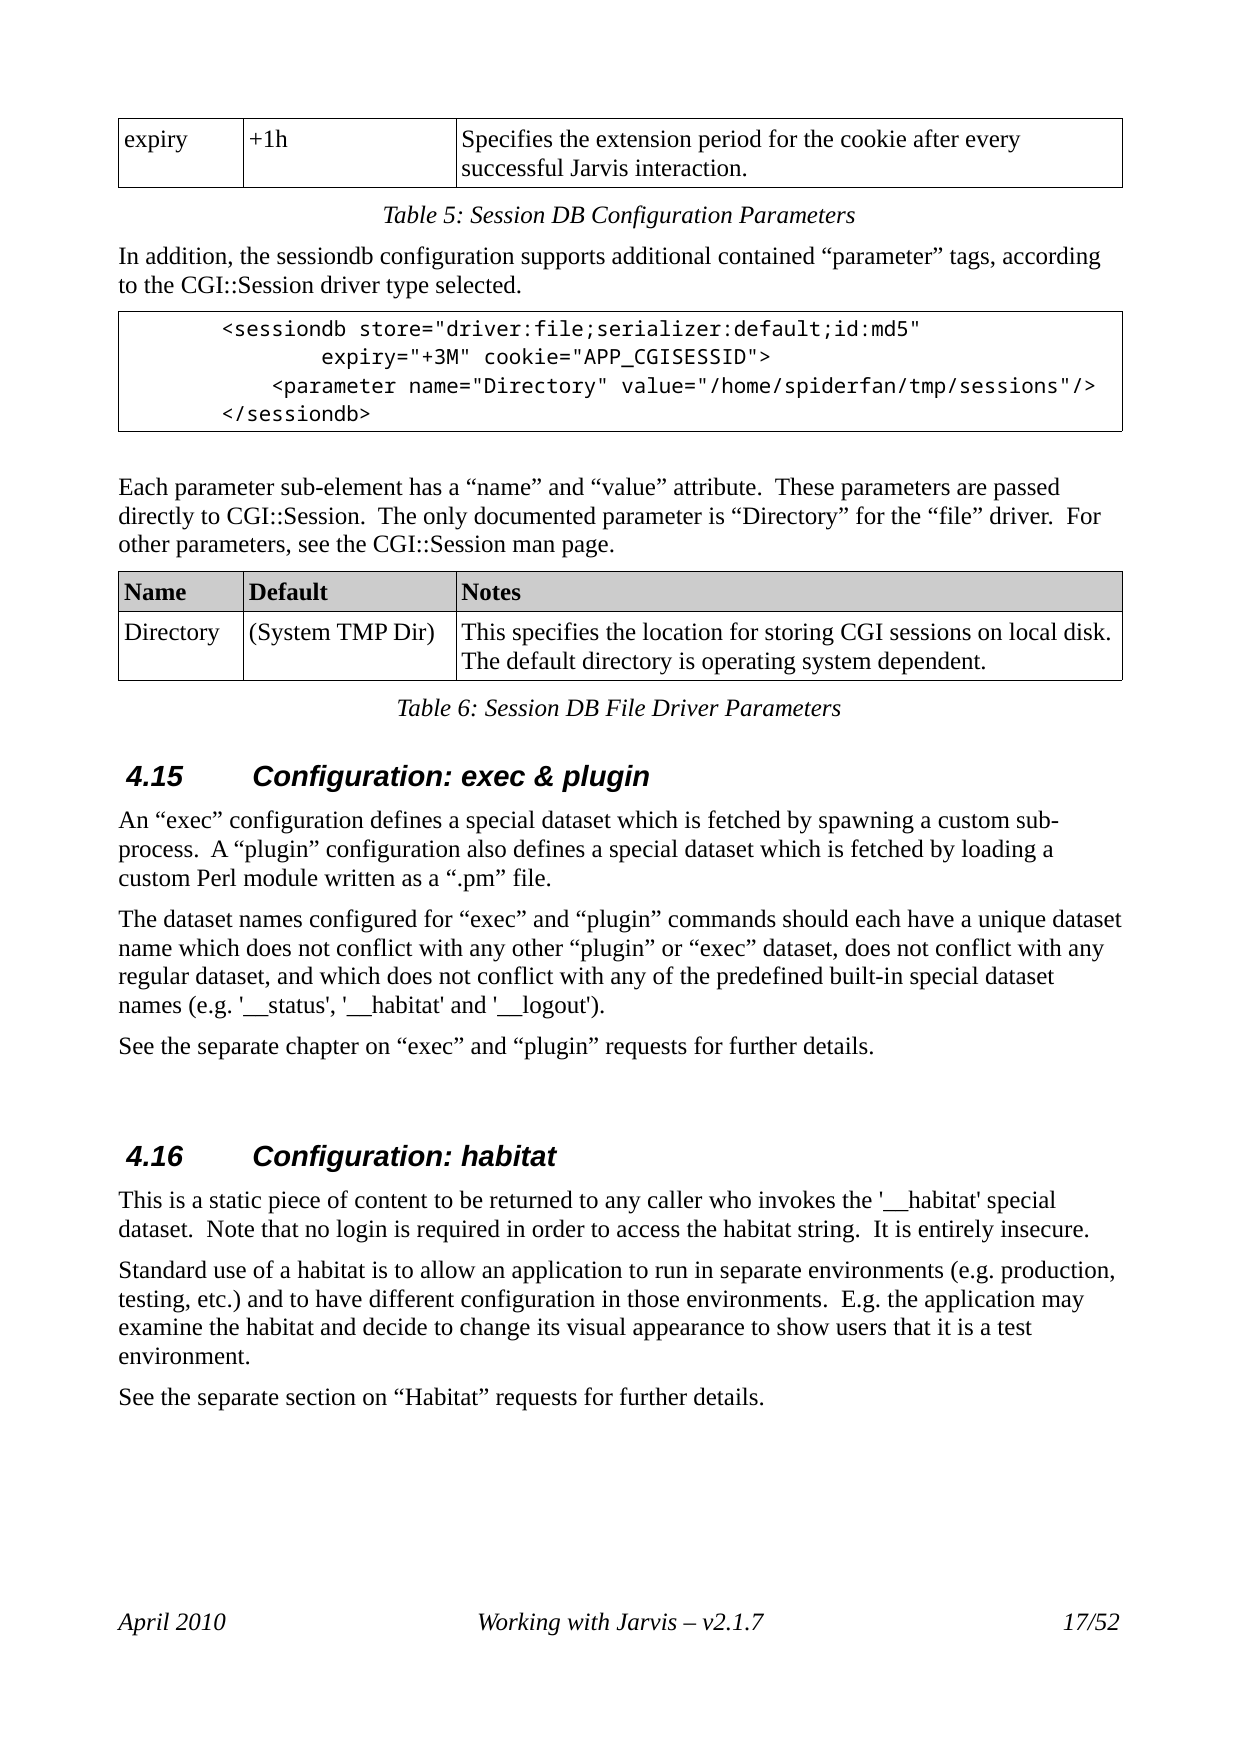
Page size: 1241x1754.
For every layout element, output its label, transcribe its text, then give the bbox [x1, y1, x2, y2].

text <sessiondb store="driver:file;serializer:default;id:md5" [119, 312, 1122, 339]
text The dataset names configured for “exec” and “plugin” commands should each have a unique dataset name which does not conflict with any other “plugin” or “exec” dataset, does not conflict with any regular dataset, and which does not conflict with any of the predefined built-in special dataset names (e.g. '__status', '__habitat' and '__logout'). [118, 904, 1122, 1019]
text Table 5: Session DB Configuration Parameters [118, 200, 1122, 228]
text expiry="+3M" cookie="APP_CGISESSID"> [119, 339, 1122, 368]
text Table 6: Session DB File Driver Parameters [118, 693, 1122, 722]
text This is a static piece of content to be returned to any caller who invokes the '__habitat' special dataset. Note that no login is required in order to access the habitat string. It is entirely insecure. [118, 1185, 1122, 1242]
text See the separate section on “Habitat” requests for further details. [118, 1382, 1122, 1411]
table_cell +1h [244, 119, 456, 187]
table_cell This specifies the location for storing CGI sessions on local disk. The default directory is operating system dependent. [457, 612, 1122, 680]
table_cell Specifies the extension period for the cookie after every successful Jarvis interaction. [457, 119, 1122, 187]
table_header Name [119, 572, 243, 611]
text Each parameter sub-element has a “name” and “value” attribute. These parameters are passed directly to CGI::Session. The only documented parameter is “Directory” for the “file” driver. For other parameters, see the CGI::Session man page. [118, 472, 1122, 558]
subtitle Configuration: exec & plugin [118, 759, 1122, 793]
text See the separate chapter on “exec” and “plugin” requests for further details. [118, 1031, 1122, 1060]
text <parameter name="Directory" value="/home/spiderfan/tmp/sessions"/> [119, 368, 1122, 396]
subtitle Configuration: habitat [118, 1139, 1122, 1172]
text In addition, the sessiondb configuration supports additional contained “parameter” tags, according to the CGI::Session driver type selected. [118, 241, 1122, 298]
table_header Notes [457, 572, 1122, 611]
table_header Default [244, 572, 456, 611]
text </sessiondb> [119, 396, 1122, 431]
text Standard use of a habitat is to allow an application to run in separate environments (e.g. production, testing, etc.) and to have different configuration in those environments. E.g. the application may examine the habitat and decide to change its visual appearance to show users that it is a test environment. [118, 1255, 1122, 1370]
text An “exec” configuration defines a special dataset which is fetched by spawning a custom sub-process. A “plugin” configuration also defines a special dataset which is fetched by loading a custom Perl module written as a “.pm” file. [118, 805, 1122, 891]
table_cell expiry [119, 119, 243, 187]
table_cell Directory [119, 612, 243, 680]
table_cell (System TMP Dir) [244, 612, 456, 680]
